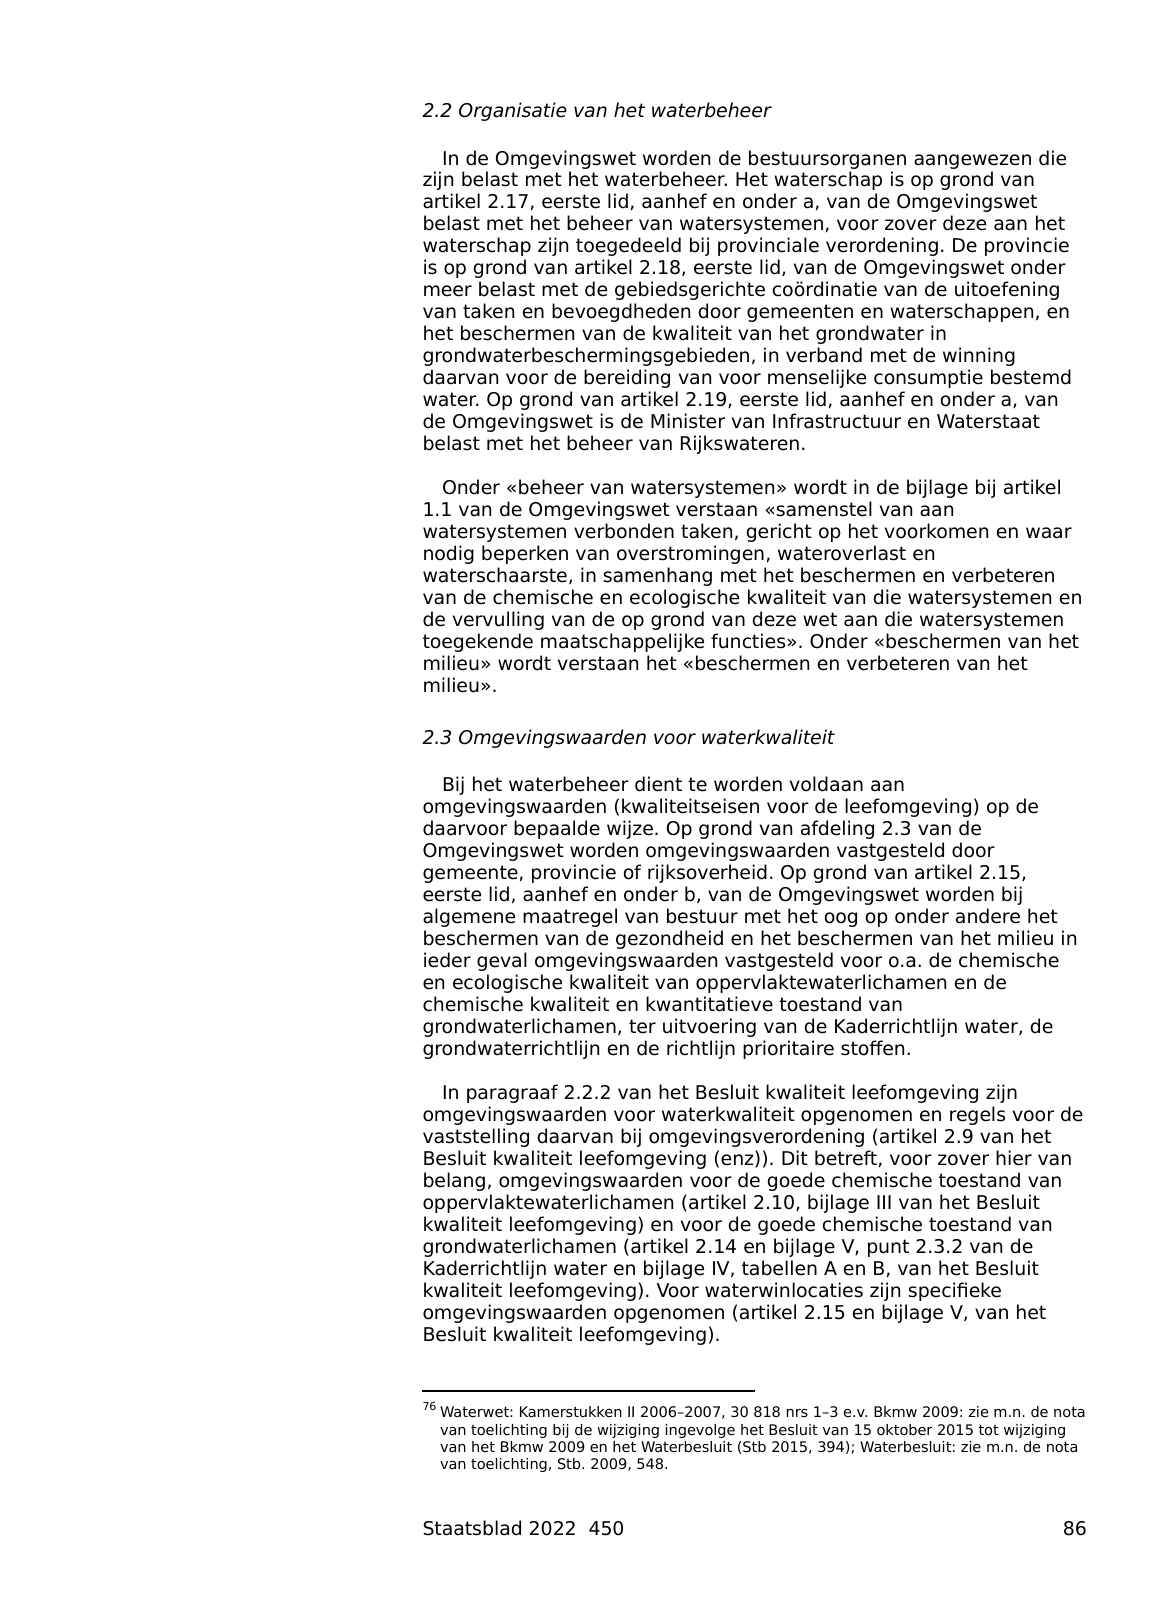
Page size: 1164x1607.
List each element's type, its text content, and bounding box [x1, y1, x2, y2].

subtitle 2.2 Organisatie van het waterbeheer [422, 100, 1087, 122]
text In de Omgevingswet worden de bestuursorganen aangewezen die zijn belast met het waterbeheer. Het waterschap is op grond van artikel 2.17, eerste lid, aanhef en onder a, van de Omgevingswet belast met het beheer van watersystemen, voor zover deze aan het waterschap zijn toegedeeld bij provinciale verordening. De provincie is op grond van artikel 2.18, eerste lid, van de Omgevingswet onder meer belast met de gebiedsgerichte coördinatie van de uitoefening van taken en bevoegdheden door gemeenten en waterschappen, en het beschermen van de kwaliteit van het grondwater in grondwaterbeschermingsgebieden, in verband met de winning daarvan voor de bereiding van voor menselijke consumptie bestemd water. Op grond van artikel 2.19, eerste lid, aanhef en onder a, van de Omgevingswet is de Minister van Infrastructuur en Waterstaat belast met het beheer van Rijkswateren. [422, 147, 1087, 455]
text Onder «beheer van watersystemen» wordt in de bijlage bij artikel 1.1 van de Omgevingswet verstaan «samenstel van aan watersystemen verbonden taken, gericht op het voorkomen en waar nodig beperken van overstromingen, wateroverlast en waterschaarste, in samenhang met het beschermen en verbeteren van de chemische en ecologische kwaliteit van die watersystemen en de vervulling van de op grond van deze wet aan die watersystemen toegekende maatschappelijke functies». Onder «beschermen van het milieu» wordt verstaan het «beschermen en verbeteren van het milieu». [422, 477, 1087, 697]
text Waterwet: Kamerstukken II 2006–2007, 30 818 nrs 1–3 e.v. Bkmw 2009: zie m.n. de nota van toelichting bij de wijziging ingevolge het Besluit van 15 oktober 2015 tot wijziging van het Bkmw 2009 en het Waterbesluit (Stb 2015, 394); Waterbesluit: zie m.n. de nota van toelichting, Stb. 2009, 548. [422, 1400, 1087, 1473]
subtitle 2.3 Omgevingswaarden voor waterkwaliteit [422, 727, 1087, 749]
text In paragraaf 2.2.2 van het Besluit kwaliteit leefomgeving zijn omgevingswaarden voor waterkwaliteit opgenomen en regels voor de vaststelling daarvan bij omgevingsverordening (artikel 2.9 van het Besluit kwaliteit leefomgeving (enz)). Dit betreft, voor zover hier van belang, omgevingswaarden voor de goede chemische toestand van oppervlaktewaterlichamen (artikel 2.10, bijlage III van het Besluit kwaliteit leefomgeving) en voor de goede chemische toestand van grondwaterlichamen (artikel 2.14 en bijlage V, punt 2.3.2 van de Kaderrichtlijn water en bijlage IV, tabellen A en B, van het Besluit kwaliteit leefomgeving). Voor waterwinlocaties zijn specifieke omgevingswaarden opgenomen (artikel 2.15 en bijlage V, van het Besluit kwaliteit leefomgeving). [422, 1082, 1087, 1346]
text Bij het waterbeheer dient te worden voldaan aan omgevingswaarden (kwaliteitseisen voor de leefomgeving) op de daarvoor bepaalde wijze. Op grond van afdeling 2.3 van de Omgevingswet worden omgevingswaarden vastgesteld door gemeente, provincie of rijksoverheid. Op grond van artikel 2.15, eerste lid, aanhef en onder b, van de Omgevingswet worden bij algemene maatregel van bestuur met het oog op onder andere het beschermen van de gezondheid en het beschermen van het milieu in ieder geval omgevingswaarden vastgesteld voor o.a. de chemische en ecologische kwaliteit van oppervlaktewaterlichamen en de chemische kwaliteit en kwantitatieve toestand van grondwaterlichamen, ter uitvoering van de Kaderrichtlijn water, de grondwaterrichtlijn en de richtlijn prioritaire stoffen. [422, 774, 1087, 1060]
